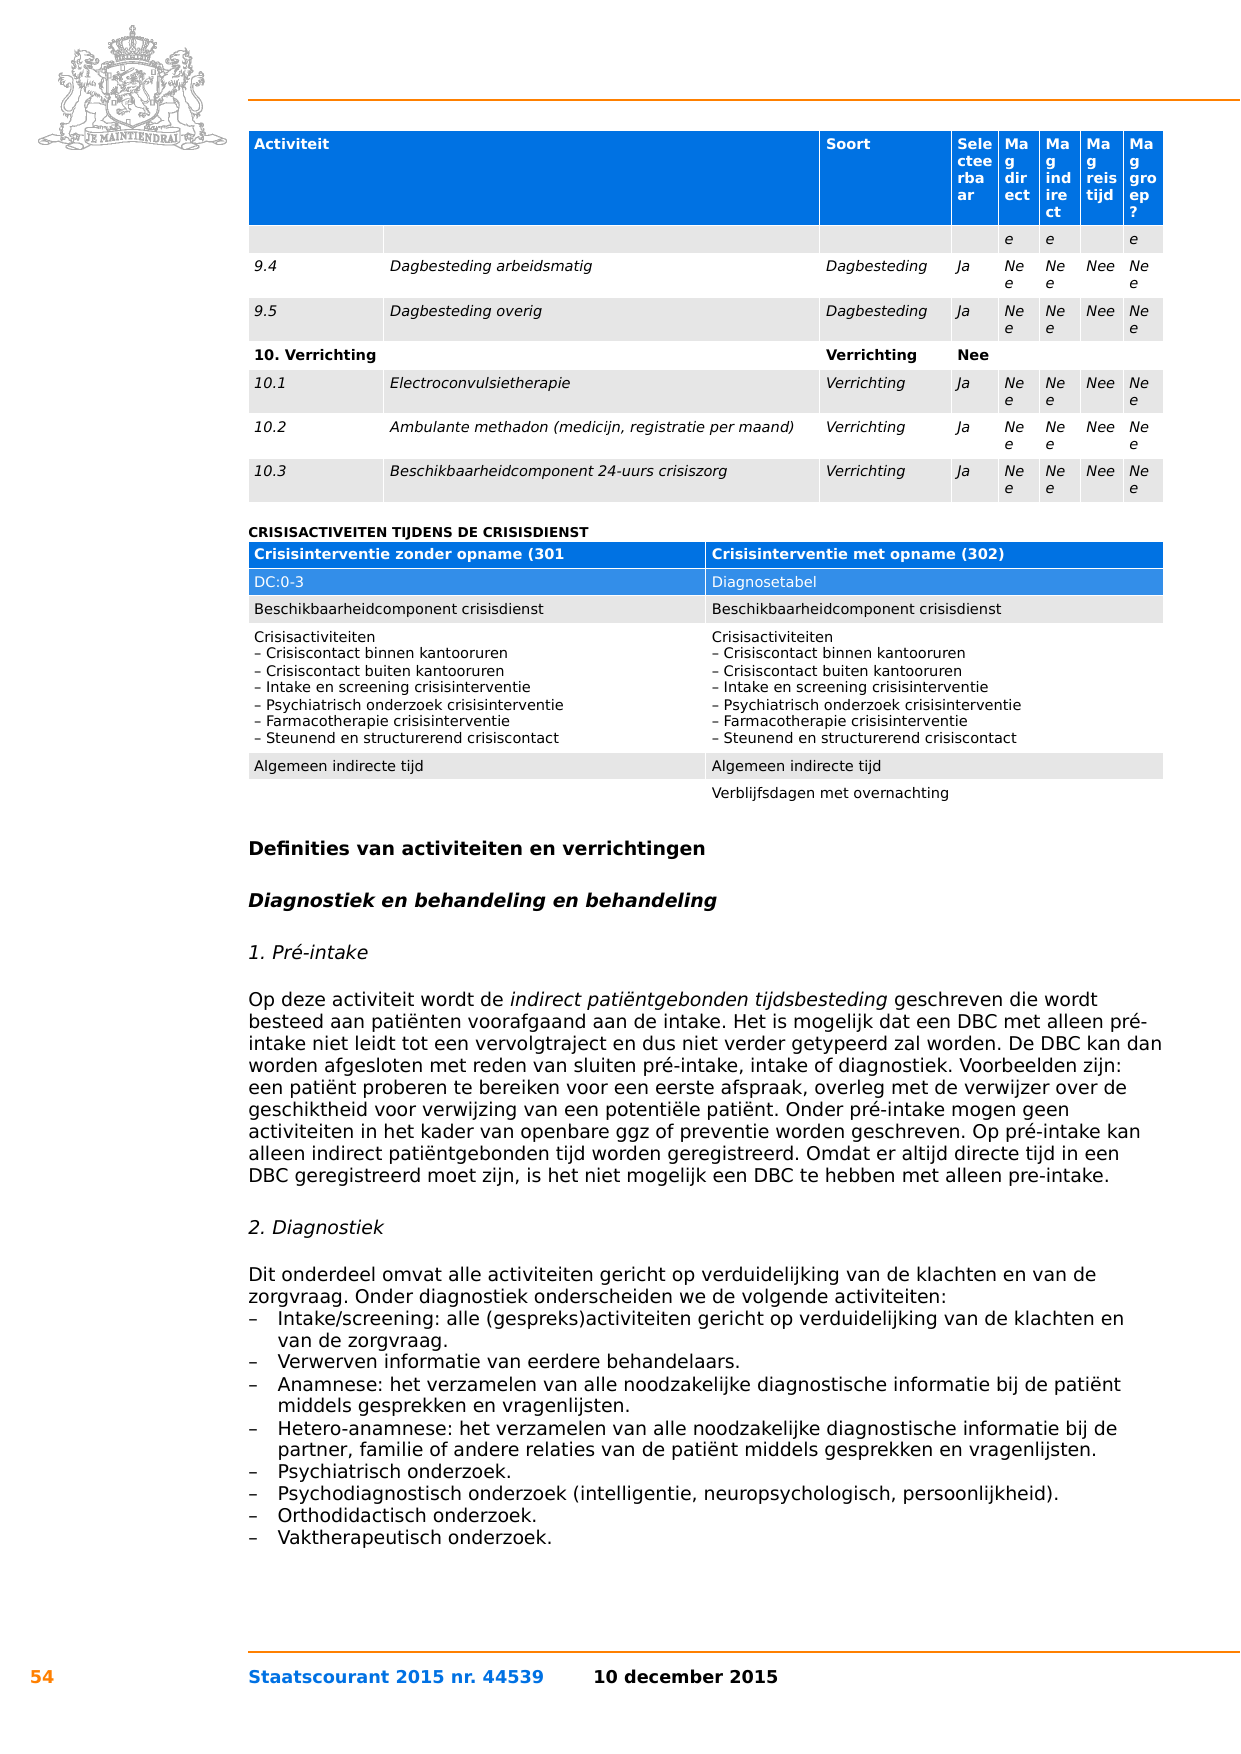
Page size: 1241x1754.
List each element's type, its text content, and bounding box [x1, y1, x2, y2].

table_header Mag indirect [1040, 131, 1080, 225]
table_cell 10.1 [249, 370, 383, 413]
table_cell Verrichting [820, 414, 951, 457]
table_cell [999, 343, 1039, 369]
table_cell Nee [999, 414, 1039, 457]
table_cell Dagbesteding overig [384, 298, 819, 341]
table_cell 9.5 [249, 298, 383, 341]
table_cell Nee [1081, 414, 1123, 457]
table_cell Nee [1040, 254, 1080, 297]
table_cell Nee [1124, 298, 1163, 341]
text – Psychodiagnostisch onderzoek (intelligentie, neuropsychologisch, persoonlijkheid). [248, 1483, 1163, 1505]
table_cell e [999, 226, 1039, 253]
subtitle 2. Diagnostiek [248, 1217, 1163, 1238]
table_cell Dagbesteding [820, 298, 951, 341]
table_cell Ambulante methadon (medicijn, registratie per maand) [384, 414, 819, 457]
table_cell Crisisinterventie zonder opname (301 [249, 542, 705, 568]
table_cell [384, 226, 819, 253]
table_cell Nee [1081, 370, 1123, 413]
table_cell [952, 226, 998, 253]
table_cell Nee [1124, 459, 1163, 502]
table_cell Beschikbaarheidcomponent crisisdienst [706, 596, 1163, 623]
table_cell Nee [1040, 298, 1080, 341]
table_cell Ja [952, 459, 998, 502]
table_cell Crisisinterventie met opname (302) [706, 542, 1163, 568]
table_cell [249, 780, 705, 807]
table_cell Dagbesteding [820, 254, 951, 297]
table_cell Ja [952, 414, 998, 457]
table_cell Crisisactiviteiten – Crisiscontact binnen kantooruren – Crisiscontact buiten kantooruren – Intake en screening crisisinterventie – Psychiatrisch onderzoek crisisinterventie – Farmacotherapie crisisinterventie – Steunend en structurerend crisiscontact [706, 624, 1163, 752]
table_cell Diagnosetabel [706, 569, 1163, 595]
table_cell 10. Verrichting [249, 343, 819, 369]
table_header Mag direct [999, 131, 1039, 225]
table_cell Verrichting [820, 370, 951, 413]
table_cell Nee [1081, 254, 1123, 297]
text – Anamnese: het verzamelen van alle noodzakelijke diagnostische informatie bij de patiënt middels gesprekken en vragenlijsten. [248, 1373, 1163, 1417]
table_cell [820, 226, 951, 253]
table_cell e [1040, 226, 1080, 253]
table_cell [249, 226, 383, 253]
table_cell 10.2 [249, 414, 383, 457]
table_cell Nee [1081, 298, 1123, 341]
table_cell [1124, 343, 1163, 369]
table_header CRISISACTIVEITEN TIJDENS DE CRISISDIENST [248, 525, 1163, 541]
table_cell Algemeen indirecte tijd [249, 753, 705, 779]
table_cell Verrichting [820, 459, 951, 502]
table_cell Beschikbaarheidcomponent 24-uurs crisiszorg [384, 459, 819, 502]
table_cell Ja [952, 254, 998, 297]
table_cell Nee [1040, 459, 1080, 502]
table_cell Ja [952, 298, 998, 341]
text Op deze activiteit wordt de indirect patiëntgebonden tijdsbesteding geschreven die wordt besteed aan patiënten voorafgaand aan de intake. Het is mogelijk dat een DBC met alleen pré-intake niet leidt tot een vervolgtraject en dus niet verder getypeerd zal worden. De DBC kan dan worden afgesloten met reden van sluiten pré-intake, intake of diagnostiek. Voorbeelden zijn: een patiënt proberen te bereiken voor een eerste afspraak, overleg met de verwijzer over de geschiktheid voor verwijzing van een potentiële patiënt. Onder pré-intake mogen geen activiteiten in het kader van openbare ggz of preventie worden geschreven. Op pré-intake kan alleen indirect patiëntgebonden tijd worden geregistreerd. Omdat er altijd directe tijd in een DBC geregistreerd moet zijn, is het niet mogelijk een DBC te hebben met alleen pre-intake. [248, 989, 1163, 1187]
table_cell Crisisactiviteiten – Crisiscontact binnen kantooruren – Crisiscontact buiten kantooruren – Intake en screening crisisinterventie – Psychiatrisch onderzoek crisisinterventie – Farmacotherapie crisisinterventie – Steunend en structurerend crisiscontact [249, 624, 705, 752]
table_cell 10.3 [249, 459, 383, 502]
table_cell Nee [1081, 459, 1123, 502]
table_cell Beschikbaarheidcomponent crisisdienst [249, 596, 705, 623]
table_cell DC:0-3 [249, 569, 705, 595]
table_cell Nee [1040, 370, 1080, 413]
table_cell Verblijfsdagen met overnachting [706, 780, 1163, 807]
table_cell Dagbesteding arbeidsmatig [384, 254, 819, 297]
table_cell Electroconvulsietherapie [384, 370, 819, 413]
table_header Soort [820, 131, 951, 225]
table_cell Nee [1040, 414, 1080, 457]
subtitle 1. Pré-intake [248, 942, 1163, 964]
table_cell Nee [999, 298, 1039, 341]
table_header Mag reistijd [1081, 131, 1123, 225]
picture [38, 25, 227, 150]
table_cell [1081, 226, 1123, 253]
table_header Mag groep? [1124, 131, 1163, 225]
table_cell [1081, 343, 1123, 369]
table_cell Nee [999, 254, 1039, 297]
table_cell [1040, 343, 1080, 369]
table_cell Verrichting [820, 343, 951, 369]
table_cell Algemeen indirecte tijd [706, 753, 1163, 779]
table_cell Ja [952, 370, 998, 413]
table_cell e [1124, 226, 1163, 253]
text – Vaktherapeutisch onderzoek. [248, 1527, 1163, 1549]
text – Intake/screening: alle (gespreks)activiteiten gericht op verduidelijking van de klachten en van de zorgvraag. [248, 1307, 1163, 1351]
text – Verwerven informatie van eerdere behandelaars. [248, 1351, 1163, 1373]
table_cell 9.4 [249, 254, 383, 297]
text – Orthodidactisch onderzoek. [248, 1505, 1163, 1527]
table_cell Nee [999, 370, 1039, 413]
subtitle Definities van activiteiten en verrichtingen [248, 838, 1163, 860]
table_cell Nee [999, 459, 1039, 502]
text Dit onderdeel omvat alle activiteiten gericht op verduidelijking van de klachten en van de zorgvraag. Onder diagnostiek onderscheiden we de volgende activiteiten: [248, 1263, 1163, 1307]
table_cell Nee [1124, 414, 1163, 457]
table_cell Nee [1124, 370, 1163, 413]
text – Psychiatrisch onderzoek. [248, 1461, 1163, 1483]
table_cell Nee [952, 343, 998, 369]
table_header Activiteit [249, 131, 819, 225]
text – Hetero-anamnese: het verzamelen van alle noodzakelijke diagnostische informatie bij de partner, familie of andere relaties van de patiënt middels gesprekken en vragenlijsten. [248, 1417, 1163, 1461]
table_cell Nee [1124, 254, 1163, 297]
subtitle Diagnostiek en behandeling en behandeling [248, 890, 1163, 912]
table_header Selecteerbaar [952, 131, 998, 225]
